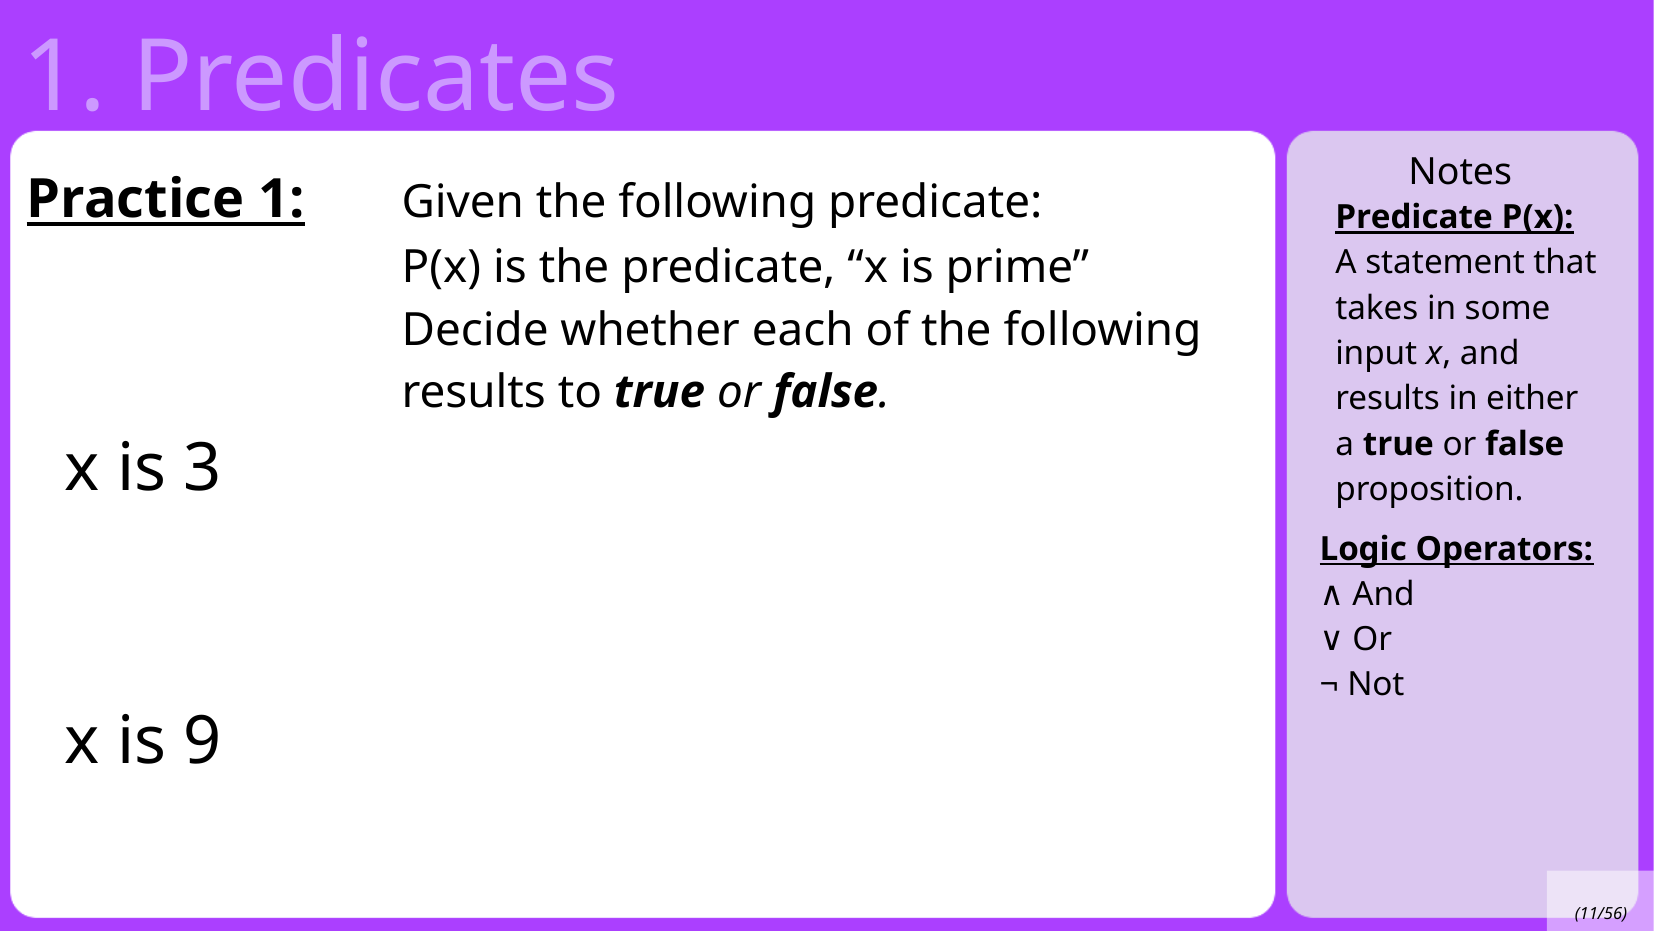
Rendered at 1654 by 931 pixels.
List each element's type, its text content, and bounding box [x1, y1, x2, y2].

text_box Practice 1: Given the following predicate: P(x) is the predicate, “x is prime” Decide whether each of the following results to true or false. [26, 159, 1256, 375]
text_box (56/56) [1546, 877, 1654, 931]
text_box x is 3 x is 9 [64, 419, 1217, 877]
picture [0, 0, 1654, 931]
text_box Predicate P(x): A statement that takes in some input x, and results in either a true or false proposition. [1319, 213, 1613, 490]
text_box Logic Operators: ∧ And ∨ Or ¬ Not [1302, 502, 1611, 728]
title 1. Predicates [22, 13, 1511, 130]
text_box Notes [1290, 141, 1631, 199]
